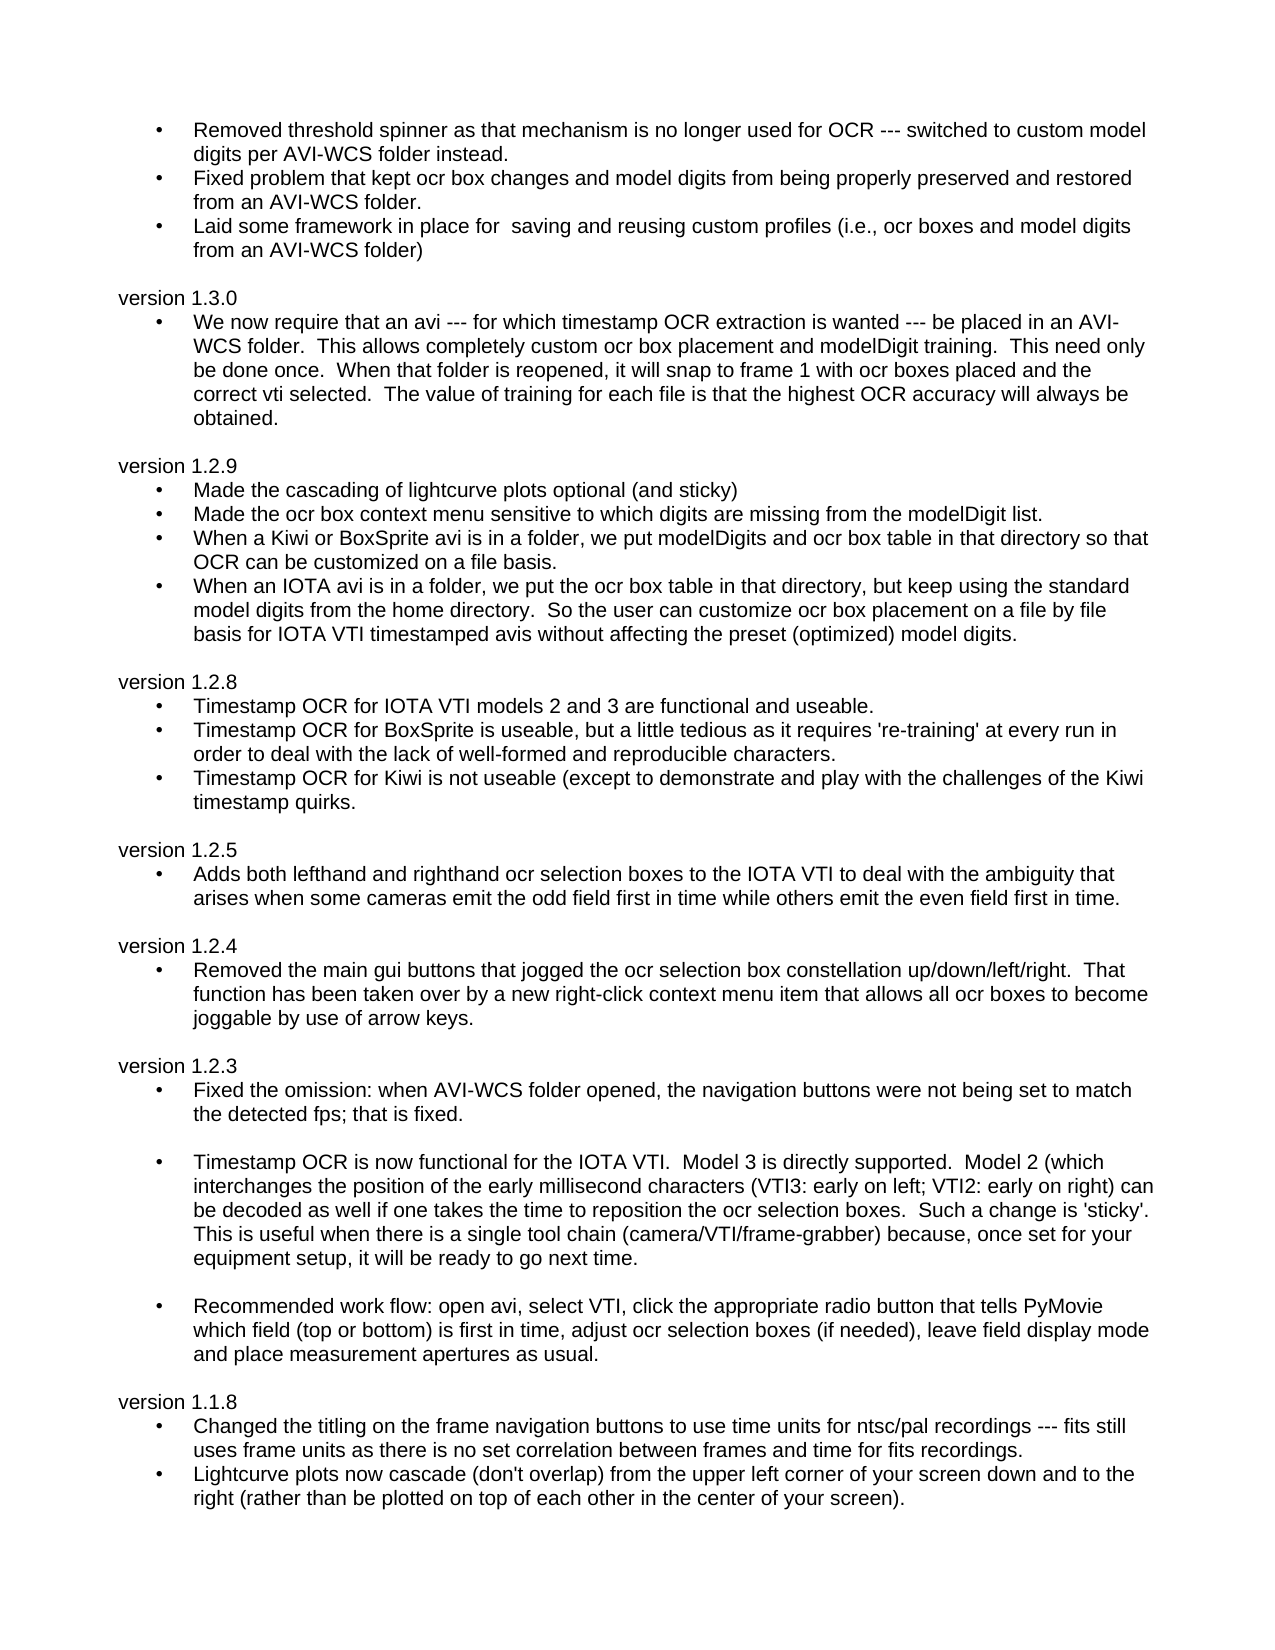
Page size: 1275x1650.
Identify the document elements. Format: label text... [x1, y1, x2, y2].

text version 1.2.4 [118, 934, 1157, 958]
list Fixed problem that kept ocr box changes and model digits from being properly preserved and restored from an AVI-WCS folder. [156, 166, 1157, 214]
text version 1.2.9 [118, 454, 1157, 478]
text version 1.2.8 [118, 670, 1157, 694]
list Lightcurve plots now cascade (don't overlap) from the upper left corner of your screen down and to the right (rather than be plotted on top of each other in the center of your screen). [156, 1462, 1157, 1509]
list When a Kiwi or BoxSprite avi is in a folder, we put modelDigits and ocr box table in that directory so that OCR can be customized on a file basis. [156, 526, 1157, 574]
list Made the ocr box context menu sensitive to which digits are missing from the modelDigit list. [156, 502, 1157, 526]
text version 1.2.5 [118, 838, 1157, 862]
list Adds both lefthand and righthand ocr selection boxes to the IOTA VTI to deal with the ambiguity that arises when some cameras emit the odd field first in time while others emit the even field first in time. [156, 862, 1157, 934]
list Recommended work flow: open avi, select VTI, click the appropriate radio button that tells PyMovie which field (top or bottom) is first in time, adjust ocr selection boxes (if needed), leave field display mode and place measurement apertures as usual. [156, 1294, 1157, 1389]
list Removed threshold spinner as that mechanism is no longer used for OCR --- switched to custom model digits per AVI-WCS folder instead. [156, 118, 1157, 166]
list Timestamp OCR for BoxSprite is useable, but a little tedious as it requires 're-training' at every run in order to deal with the lack of well-formed and reproducible characters. [156, 718, 1157, 766]
list Removed the main gui buttons that jogged the ocr selection box constellation up/down/left/right. That function has been taken over by a new right-click context menu item that allows all ocr boxes to become joggable by use of arrow keys. [156, 958, 1157, 1030]
list Fixed the omission: when AVI-WCS folder opened, the navigation buttons were not being set to match the detected fps; that is fixed. [156, 1078, 1157, 1150]
list Timestamp OCR is now functional for the IOTA VTI. Model 3 is directly supported. Model 2 (which interchanges the position of the early millisecond characters (VTI3: early on left; VTI2: early on right) can be decoded as well if one takes the time to reposition the ocr selection boxes. Such a change is 'sticky'. This is useful when there is a single tool chain (camera/VTI/frame-grabber) because, once set for your equipment setup, it will be ready to go next time. [156, 1150, 1157, 1294]
list Timestamp OCR for IOTA VTI models 2 and 3 are functional and useable. [156, 694, 1157, 718]
list Changed the titling on the frame navigation buttons to use time units for ntsc/pal recordings --- fits still uses frame units as there is no set correlation between frames and time for fits recordings. [156, 1413, 1157, 1462]
text version 1.1.8 [118, 1389, 1157, 1413]
text version 1.3.0 [118, 286, 1157, 310]
list Laid some framework in place for saving and reusing custom profiles (i.e., ocr boxes and model digits from an AVI-WCS folder) [156, 214, 1157, 286]
list Made the cascading of lightcurve plots optional (and sticky) [156, 478, 1157, 502]
list When an IOTA avi is in a folder, we put the ocr box table in that directory, but keep using the standard model digits from the home directory. So the user can customize ocr box placement on a file by file basis for IOTA VTI timestamped avis without affecting the preset (optimized) model digits. [156, 574, 1157, 670]
list Timestamp OCR for Kiwi is not useable (except to demonstrate and play with the challenges of the Kiwi timestamp quirks. [156, 766, 1157, 838]
text version 1.2.3 [118, 1054, 1157, 1078]
list We now require that an avi --- for which timestamp OCR extraction is wanted --- be placed in an AVI-WCS folder. This allows completely custom ocr box placement and modelDigit training. This need only be done once. When that folder is reopened, it will snap to frame 1 with ocr boxes placed and the correct vti selected. The value of training for each file is that the highest OCR accuracy will always be obtained. [156, 310, 1157, 454]
